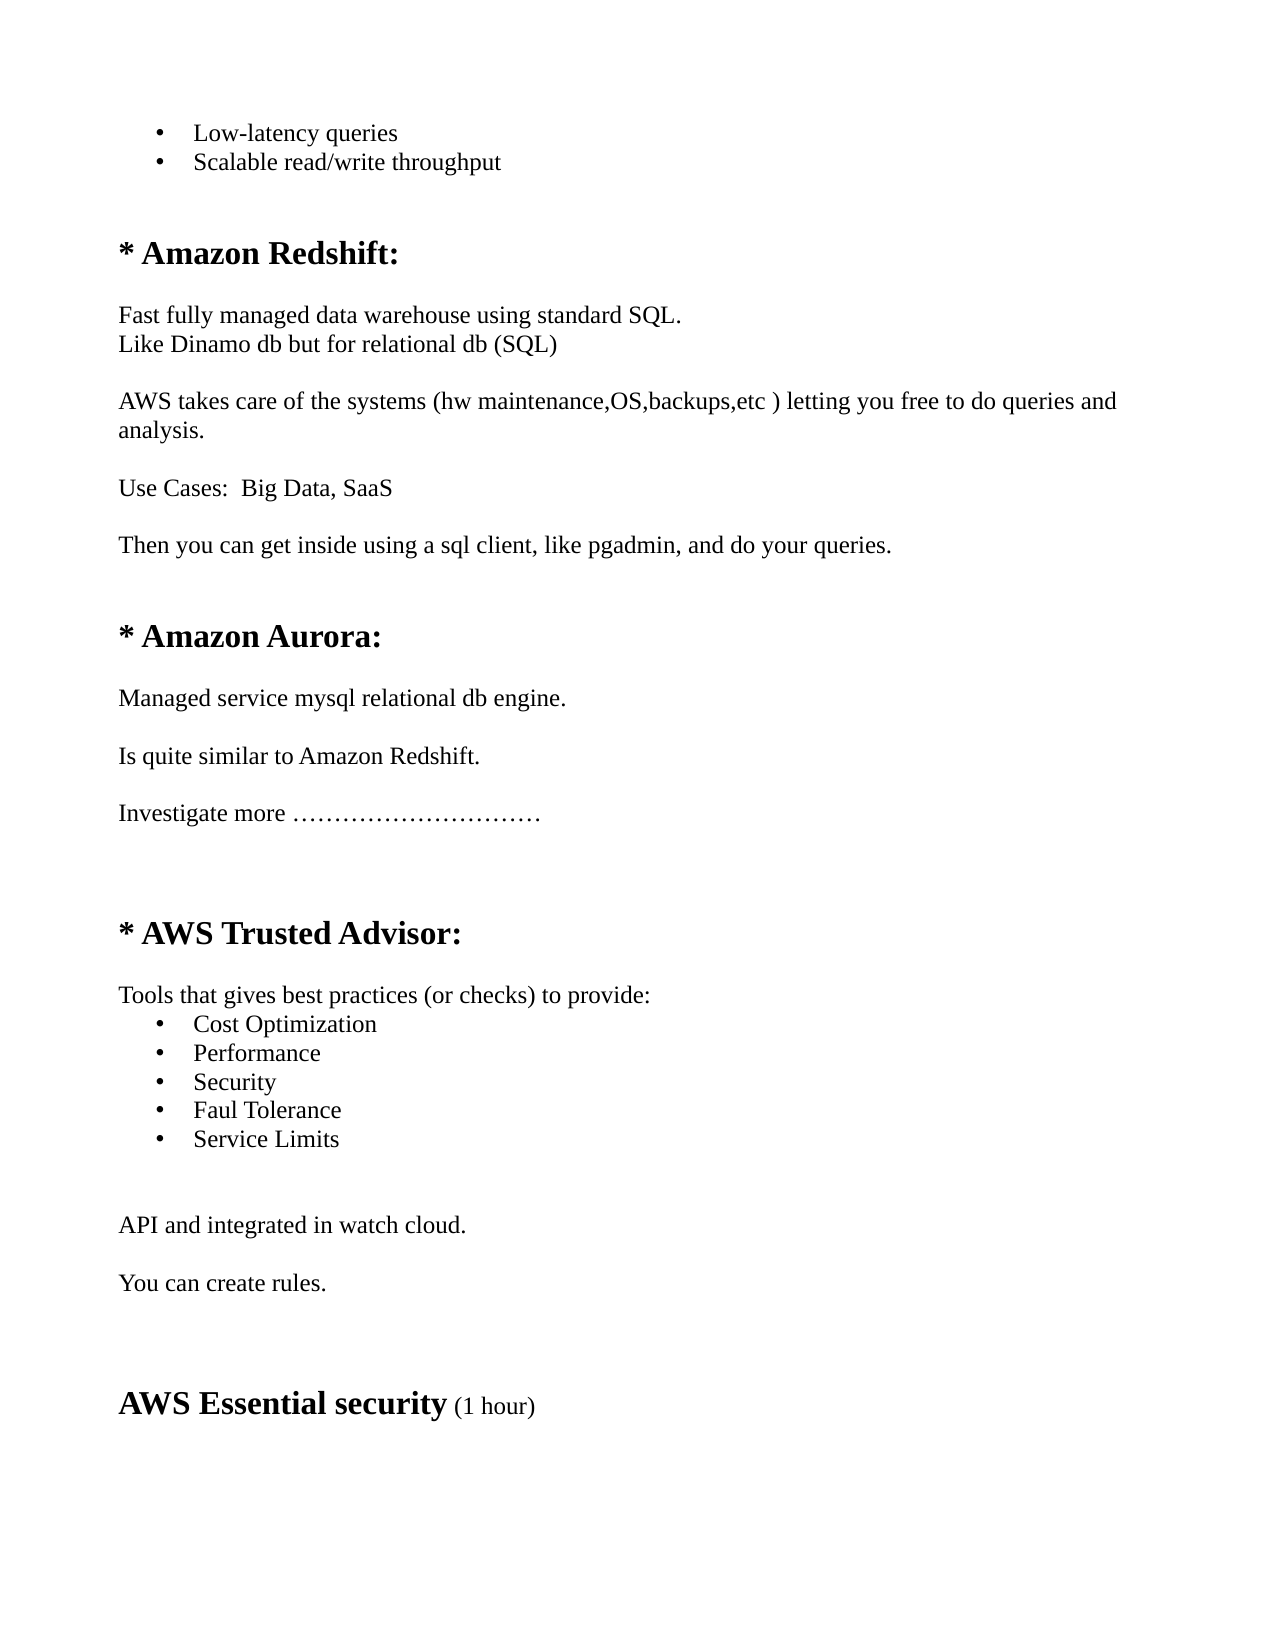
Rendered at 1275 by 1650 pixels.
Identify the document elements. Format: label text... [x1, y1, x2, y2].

text API and integrated in watch cloud. [118, 1211, 1157, 1239]
text * Amazon Aurora: [118, 616, 1157, 655]
text * Amazon Redshift: [118, 233, 1157, 271]
text Tools that gives best practices (or checks) to provide: [118, 981, 1157, 1009]
text AWS Essential security (1 hour) [118, 1383, 1157, 1421]
list Performance [156, 1038, 1157, 1067]
text Investigate more ………………………… [118, 798, 1157, 827]
text Fast fully managed data warehouse using standard SQL. [118, 300, 1157, 329]
text Like Dinamo db but for relational db (SQL) [118, 329, 1157, 358]
text Is quite similar to Amazon Redshift. [118, 741, 1157, 770]
list Faul Tolerance [156, 1096, 1157, 1124]
text Then you can get inside using a sql client, like pgadmin, and do your queries. [118, 530, 1157, 559]
list Service Limits [156, 1124, 1157, 1153]
text AWS takes care of the systems (hw maintenance,OS,backups,etc ) letting you free to do queries and analysis. [118, 386, 1157, 444]
text Managed service mysql relational db engine. [118, 683, 1157, 712]
list Security [156, 1067, 1157, 1096]
text You can create rules. [118, 1268, 1157, 1297]
list Cost Optimization [156, 1009, 1157, 1038]
list Low-latency queries [156, 118, 1157, 147]
text Use Cases: Big Data, SaaS [118, 473, 1157, 501]
list Scalable read/write throughput [156, 147, 1157, 176]
text * AWS Trusted Advisor: [118, 913, 1157, 952]
